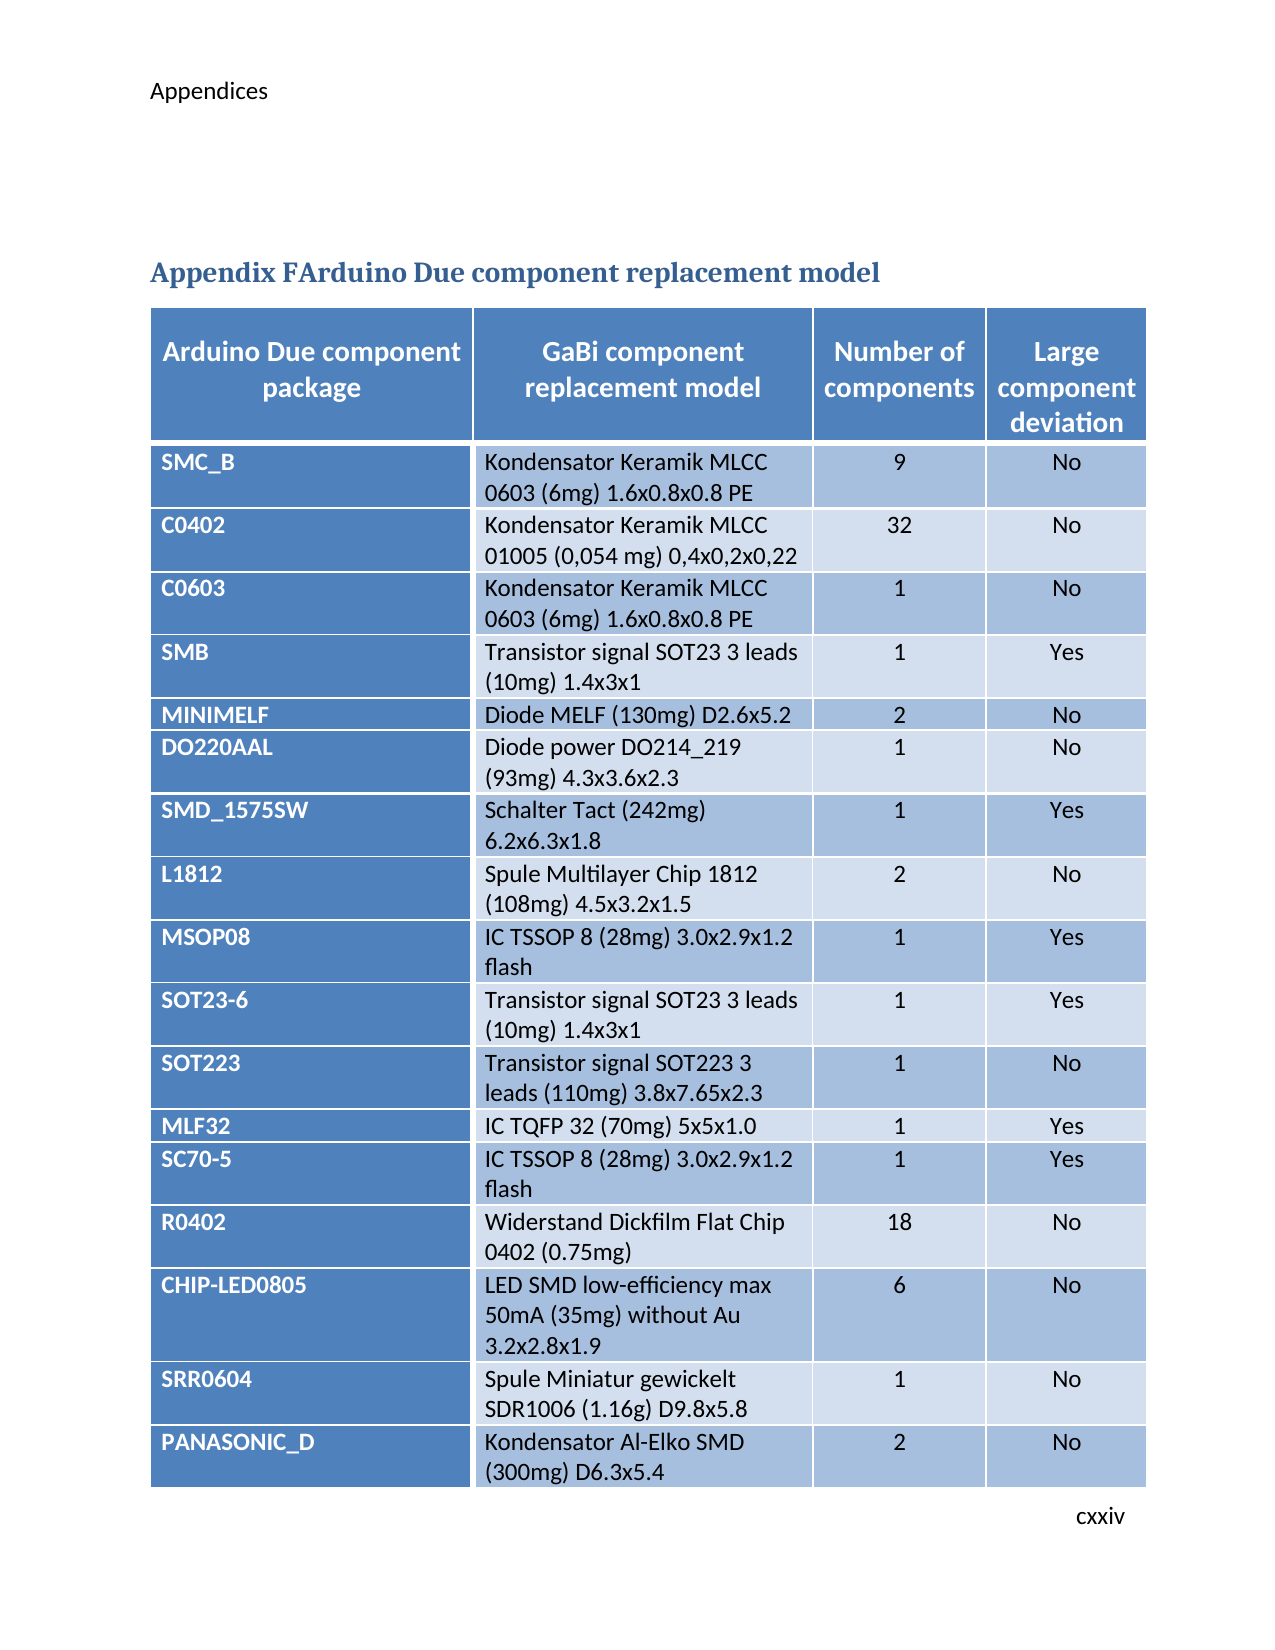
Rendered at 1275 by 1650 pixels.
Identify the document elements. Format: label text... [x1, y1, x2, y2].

table_cell 1 [814, 1047, 985, 1108]
table_cell No [987, 1426, 1146, 1487]
table_cell No [987, 1047, 1146, 1108]
table_cell 1 [814, 573, 985, 634]
table_cell SRR0604 [151, 1362, 470, 1424]
table_cell Spule Multilayer Chip 1812 (108mg) 4.5x3.2x1.5 [476, 858, 812, 919]
table_cell Yes [987, 921, 1146, 982]
table_cell Kondensator Keramik MLCC 01005 (0,054 mg) 0,4x0,2x0,22 [476, 510, 812, 571]
table_cell 2 [814, 1426, 985, 1487]
table_cell No [987, 573, 1146, 634]
table_cell 1 [814, 795, 985, 856]
table_cell 1 [814, 921, 985, 982]
table_cell No [987, 858, 1146, 919]
table_cell MSOP08 [151, 921, 470, 982]
table_cell PANASONIC_D [151, 1426, 470, 1487]
table_cell Transistor signal SOT23 3 leads (10mg) 1.4x3x1 [476, 984, 812, 1045]
table_cell Widerstand Dickfilm Flat Chip 0402 (0.75mg) [476, 1206, 812, 1267]
table_cell IC TSSOP 8 (28mg) 3.0x2.9x1.2 flash [476, 921, 812, 982]
table_header GaBi component replacement model [474, 308, 812, 440]
table_cell No [987, 1269, 1146, 1361]
table_cell R0402 [151, 1206, 470, 1267]
table_cell IC TSSOP 8 (28mg) 3.0x2.9x1.2 flash [476, 1143, 812, 1204]
table_cell No [987, 446, 1146, 507]
table_cell SMD_1575SW [151, 795, 470, 856]
table_cell MINIMELF [151, 699, 470, 729]
table_cell IC TQFP 32 (70mg) 5x5x1.0 [476, 1110, 812, 1141]
table_cell 2 [814, 699, 985, 729]
table_cell 6 [814, 1269, 985, 1361]
table_cell CHIP-LED0805 [151, 1269, 470, 1361]
table_cell Kondensator Al-Elko SMD (300mg) D6.3x5.4 [476, 1426, 812, 1487]
table_cell 9 [814, 446, 985, 507]
table_cell No [987, 699, 1146, 729]
table_cell 32 [813, 510, 985, 571]
table_cell 1 [813, 1110, 985, 1141]
table_cell Yes [987, 984, 1146, 1045]
table_cell MLF32 [151, 1110, 470, 1141]
table_cell C0603 [151, 573, 470, 634]
table_cell SC70-5 [151, 1143, 470, 1204]
table_cell Yes [987, 636, 1146, 697]
table_header Large component deviation [987, 308, 1146, 440]
table_cell No [987, 510, 1146, 571]
table_header Number of components [814, 308, 985, 440]
table_cell C0402 [151, 509, 470, 571]
table_cell Yes [987, 1110, 1146, 1141]
table_cell Kondensator Keramik MLCC 0603 (6mg) 1.6x0.8x0.8 PE [476, 446, 812, 507]
table_cell No [987, 1363, 1146, 1424]
table_cell No [987, 1206, 1146, 1267]
table_header Arduino Due component package [151, 308, 472, 440]
table_cell Kondensator Keramik MLCC 0603 (6mg) 1.6x0.8x0.8 PE [476, 573, 812, 634]
table_cell SOT23-6 [151, 983, 470, 1045]
table_cell Yes [987, 795, 1146, 856]
table_cell 1 [813, 636, 985, 697]
list Arduino Due component replacement model [150, 256, 1125, 289]
table_cell Transistor signal SOT23 3 leads (10mg) 1.4x3x1 [476, 636, 812, 697]
table_cell Transistor signal SOT223 3 leads (110mg) 3.8x7.65x2.3 [476, 1047, 812, 1108]
table_cell 2 [813, 858, 985, 919]
table_cell Diode power DO214_219 (93mg) 4.3x3.6x2.3 [476, 731, 812, 792]
table_cell DO220AAL [151, 731, 470, 792]
table_cell Diode MELF (130mg) D2.6x5.2 [476, 699, 812, 729]
table_cell Spule Miniatur gewickelt SDR1006 (1.16g) D9.8x5.8 [476, 1363, 812, 1424]
table_cell 18 [813, 1206, 985, 1267]
table_cell 1 [813, 984, 985, 1045]
table_cell 1 [814, 1143, 985, 1204]
table_cell SMB [151, 635, 470, 697]
table_cell L1812 [151, 857, 470, 919]
table_cell Schalter Tact (242mg) 6.2x6.3x1.8 [476, 795, 812, 856]
table_cell LED SMD low-efficiency max 50mA (35mg) without Au 3.2x2.8x1.9 [476, 1269, 812, 1361]
table_cell Yes [987, 1143, 1146, 1204]
table_cell 1 [813, 731, 985, 792]
table_cell SOT223 [151, 1047, 470, 1108]
table_cell SMC_B [151, 446, 470, 507]
table_cell 1 [813, 1363, 985, 1424]
table_cell No [987, 731, 1146, 792]
